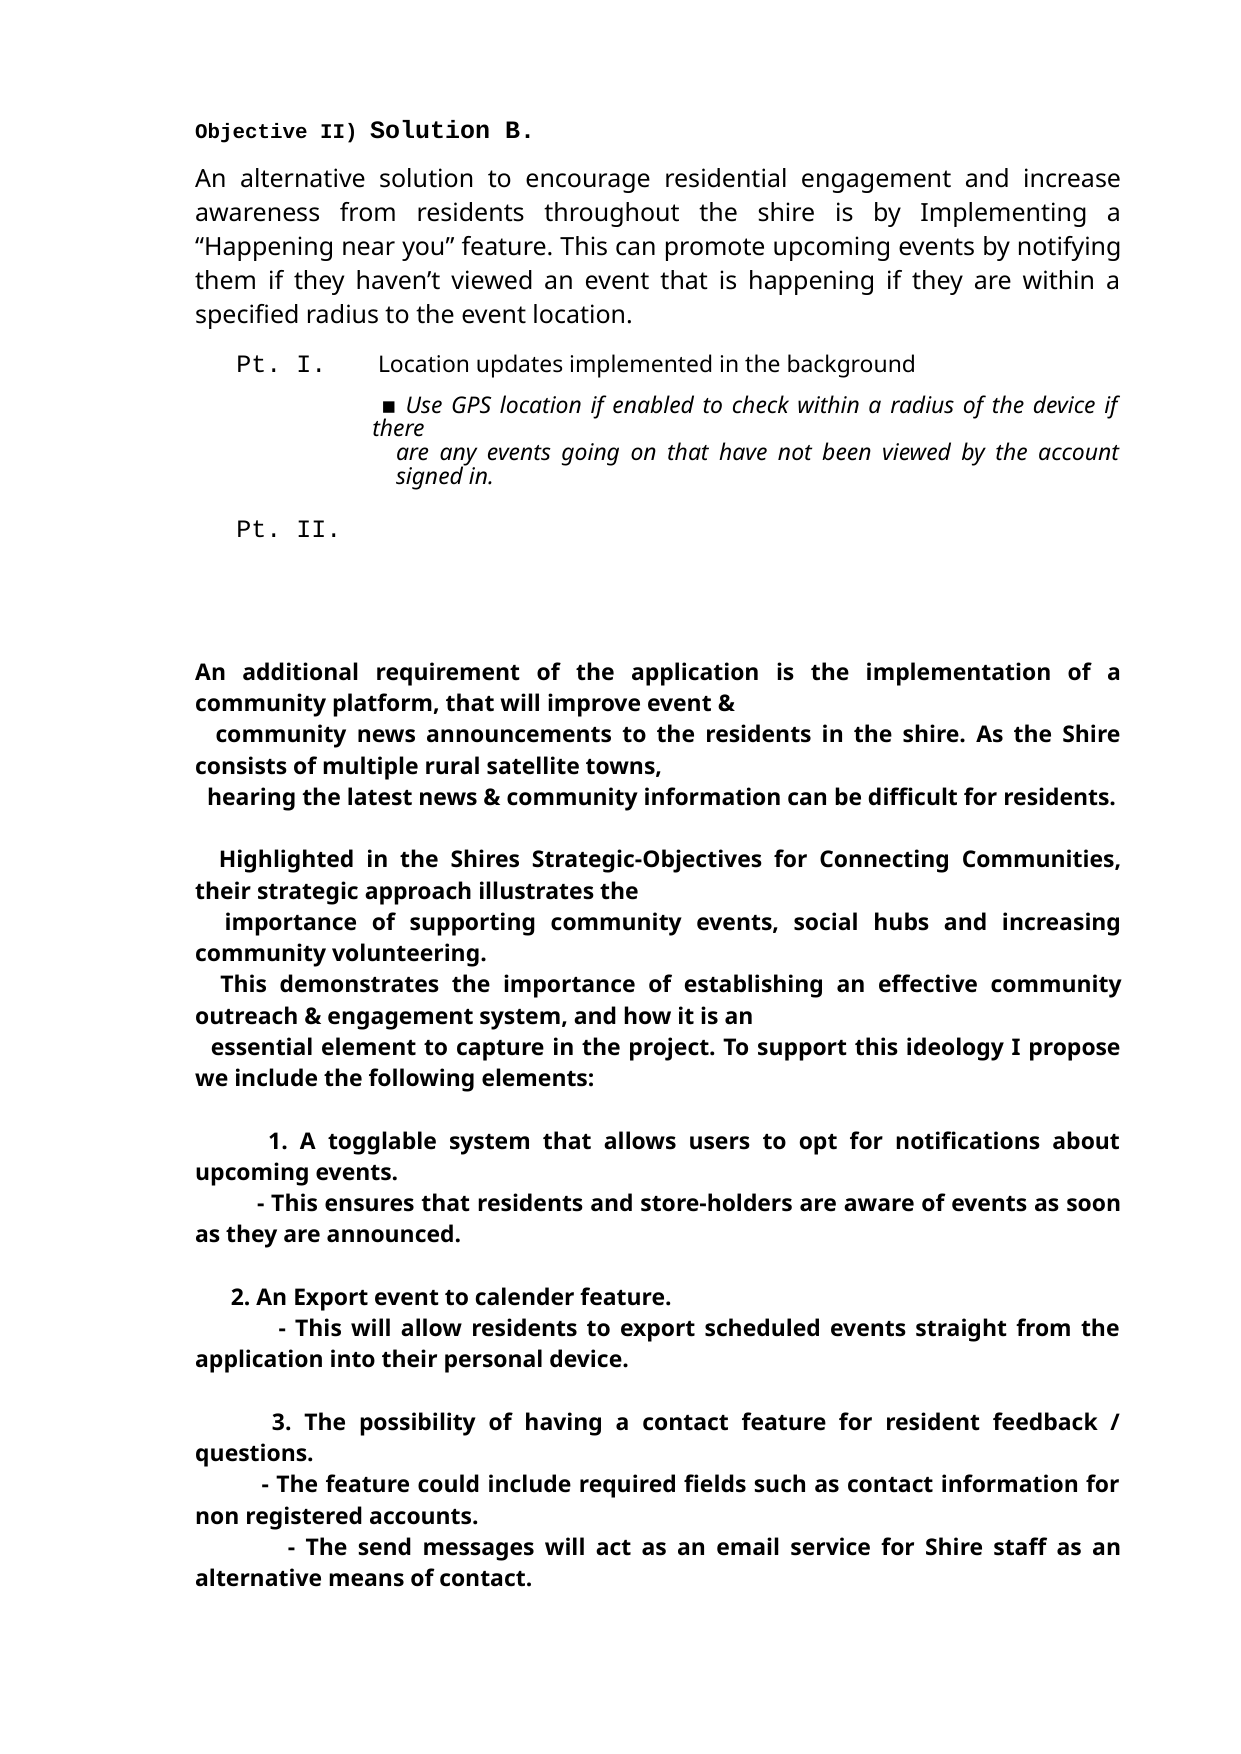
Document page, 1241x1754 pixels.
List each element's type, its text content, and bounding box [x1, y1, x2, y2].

text An additional requirement of the application is the implementation of a community platform, that will improve event & [195, 656, 1122, 718]
text hearing the latest news & community information can be difficult for residents. [195, 781, 1122, 812]
text 2. An Export event to calender feature. [195, 1281, 1122, 1312]
text importance of supporting community events, social hubs and increasing community volunteering. [195, 906, 1122, 968]
text 1. A togglable system that allows users to opt for notifications about upcoming events. [195, 1124, 1122, 1187]
text essential element to capture in the project. To support this ideology I propose we include the following elements: [195, 1031, 1122, 1093]
list are any events going on that have not been viewed by the account signed in. [254, 442, 1122, 489]
list Objective II) Solution B. [195, 118, 1122, 146]
text An alternative solution to encourage residential engagement and increase awareness from residents throughout the shire is by Implementing a “Happening near you” feature. This can promote upcoming events by notifying them if they haven’t viewed an event that is happening if they are within a specified radius to the event location. [195, 161, 1122, 331]
text community news announcements to the residents in the shire. As the Shire consists of multiple rural satellite towns, [195, 718, 1122, 781]
list ▪ Use GPS location if enabled to check within a radius of the device if there [230, 394, 1122, 442]
list Location updates implemented in the background [236, 348, 1122, 380]
text - This ensures that residents and store-holders are aware of events as soon as they are announced. [195, 1187, 1122, 1249]
text Highlighted in the Shires Strategic-Objectives for Connecting Communities, their strategic approach illustrates the [195, 843, 1122, 906]
text - The send messages will act as an email service for Shire staff as an alternative means of contact. [195, 1531, 1122, 1593]
text This demonstrates the importance of establishing an effective community outreach & engagement system, and how it is an [195, 968, 1122, 1031]
text - This will allow residents to export scheduled events straight from the application into their personal device. [195, 1312, 1122, 1374]
text 3. The possibility of having a contact feature for resident feedback / questions. [195, 1406, 1122, 1468]
text - The feature could include required fields such as contact information for non registered accounts. [195, 1468, 1122, 1531]
